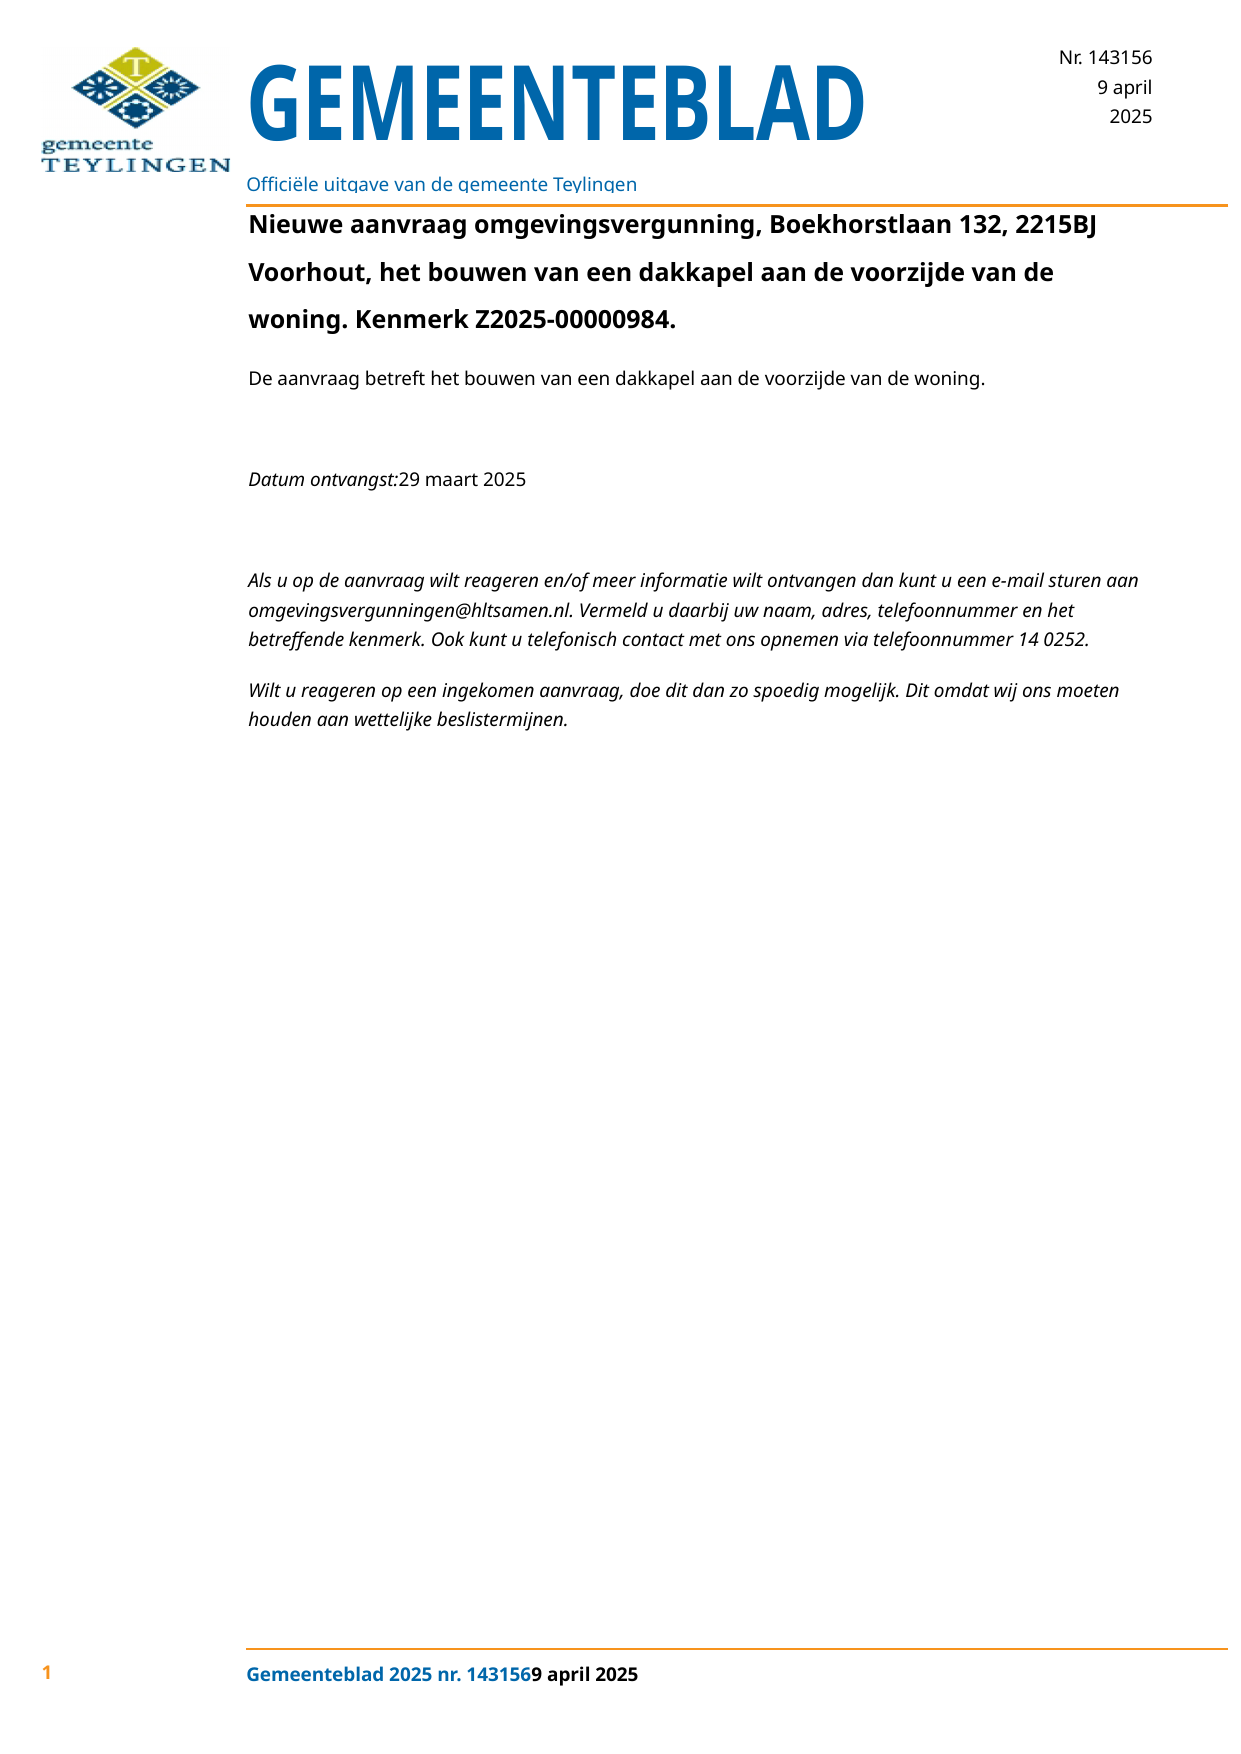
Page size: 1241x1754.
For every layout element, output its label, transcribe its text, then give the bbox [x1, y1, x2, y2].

picture [41, 47, 231, 172]
text Wilt u reageren op een ingekomen aanvraag, doe dit dan zo spoedig mogelijk. Dit omdat wij ons moeten houden aan wettelijke beslistermijnen. [248, 677, 1152, 732]
text Datum ontvangst:29 maart 2025 [248, 466, 1152, 492]
text Als u op de aanvraag wilt reageren en/of meer informatie wilt ontvangen dan kunt u een e-mail sturen aan omgevingsvergunningen@hltsamen.nl. Vermeld u daarbij uw naam, adres, telefoonnummer en het betreffende kenmerk. Ook kunt u telefonisch contact met ons opnemen via telefoonnummer 14 0252. [248, 567, 1152, 652]
text De aanvraag betreft het bouwen van een dakkapel aan de voorzijde van de woning. [248, 366, 1152, 391]
text Nieuwe aanvraag omgevingsvergunning, Boekhorstlaan 132, 2215BJ Voorhout, het bouwen van een dakkapel aan de voorzijde van de woning. Kenmerk Z2025-00000984. [248, 207, 1152, 336]
